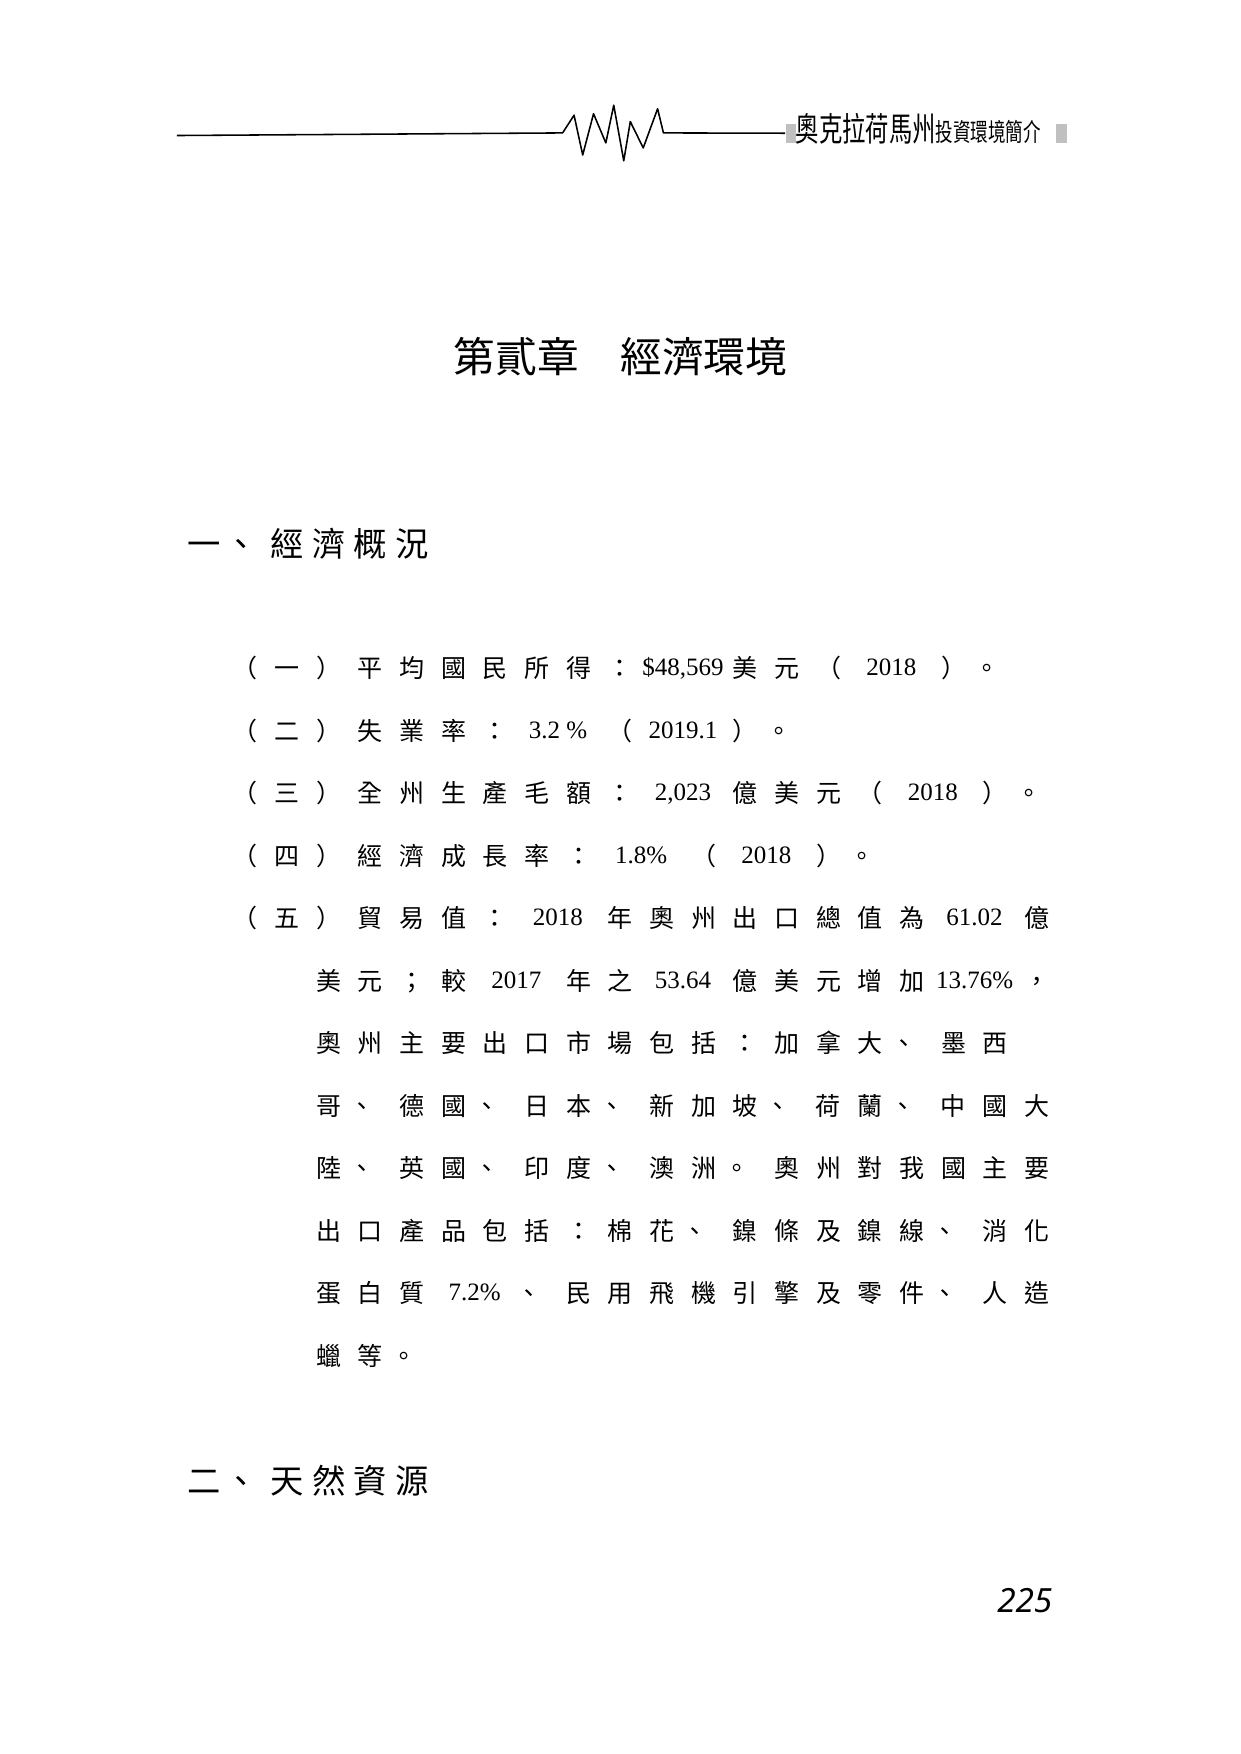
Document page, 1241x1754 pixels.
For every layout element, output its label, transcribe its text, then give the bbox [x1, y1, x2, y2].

text （二）失業率：3.2 %（2019.1）。 [207, 688, 1058, 750]
text 第貳章 經濟環境 [183, 313, 1058, 375]
text 二、天然資源 [183, 1438, 1058, 1500]
text （四）經濟成長率：1.8%（2018）。 [207, 813, 1058, 875]
text （一）平均國民所得：$48,569美元（2018）。 [207, 625, 1058, 688]
text （五）貿易值：2018年奧州出口總值為61.02億美元；較2017年之53.64億美元增加13.76%，奧州主要出口市場包括：加拿大、墨西哥、德國、日本、新加坡、荷蘭、中國大陸、英國、印度、澳洲。奧州對我國主要出口產品包括：棉花、鎳條及鎳線、消化蛋白質7.2%、民用飛機引擎及零件、人造蠟等。 [207, 875, 1058, 1375]
text （三）全州生產毛額：2,023億美元（2018）。 [207, 750, 1058, 813]
text 一、經濟概況 [183, 500, 1058, 563]
